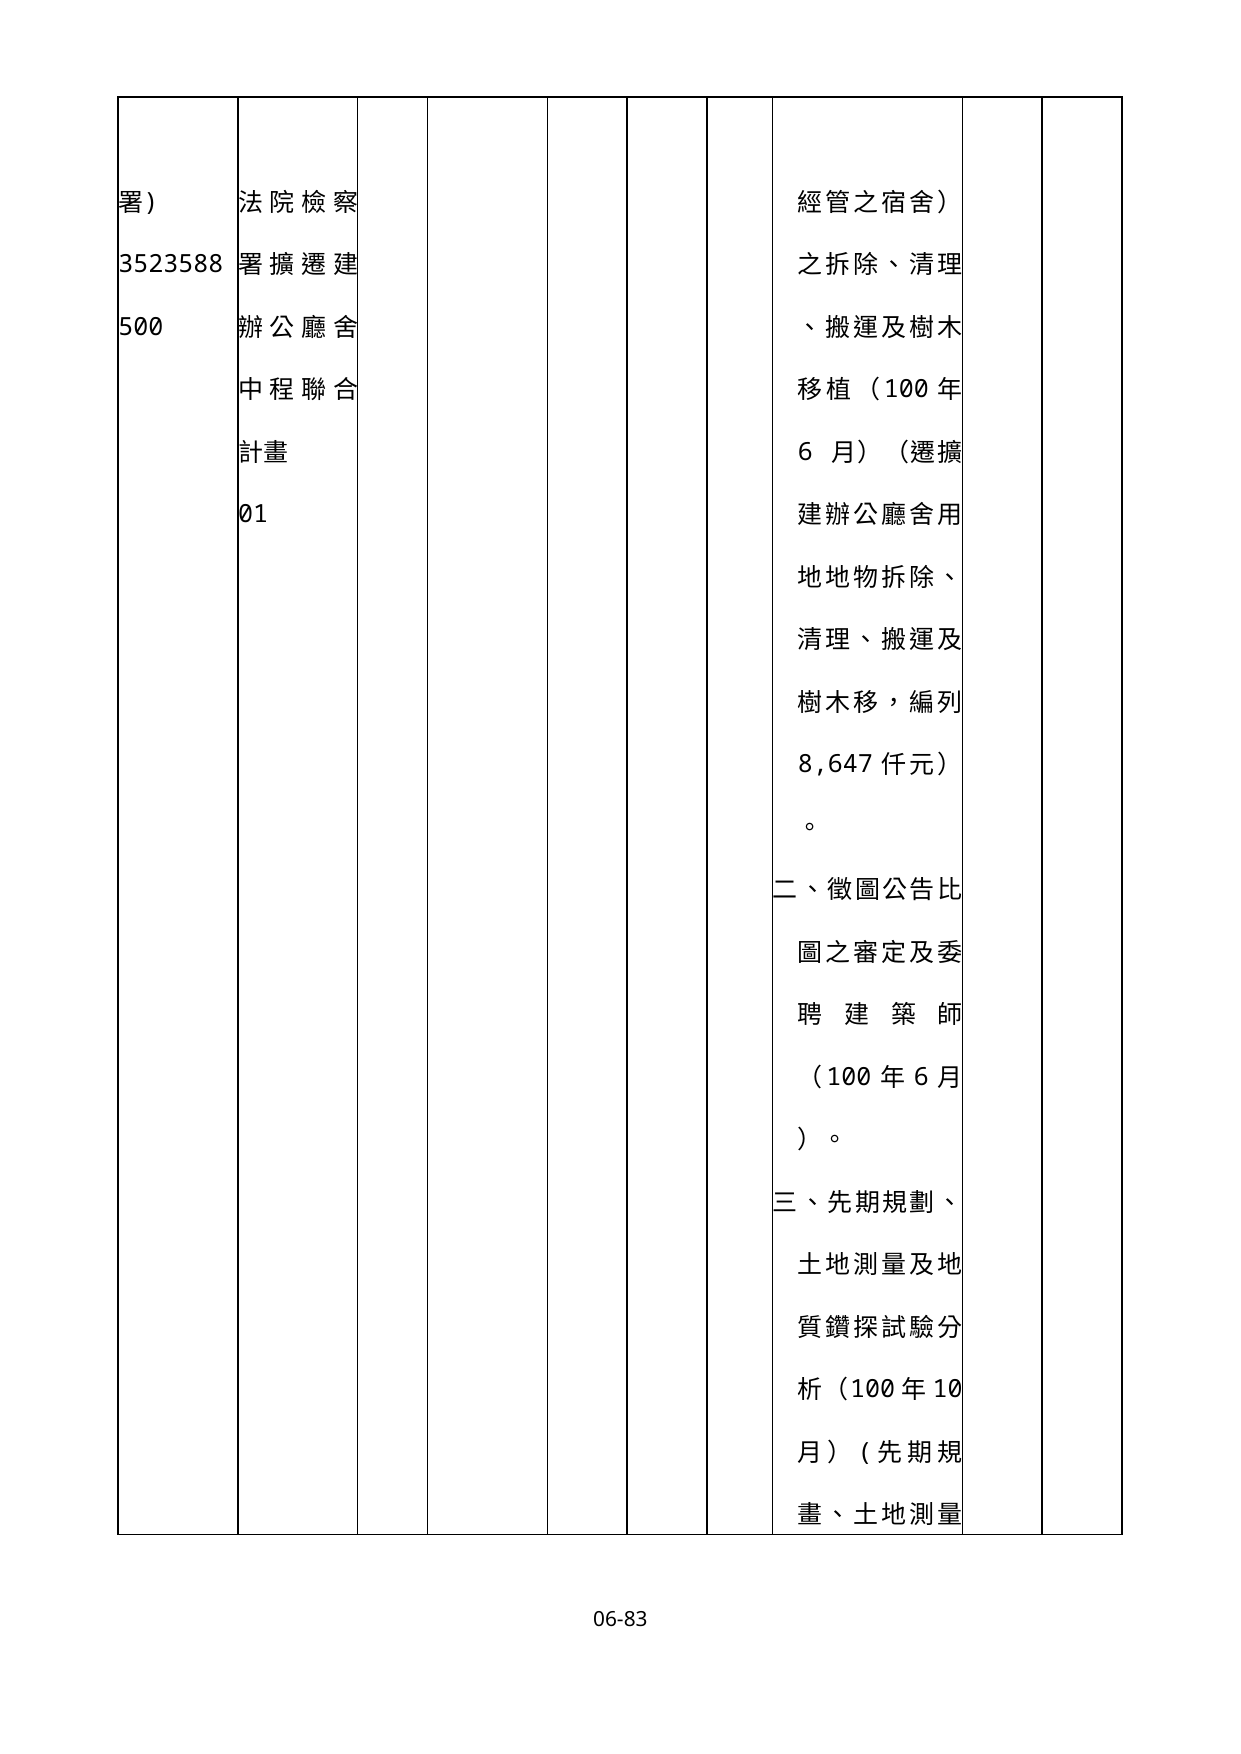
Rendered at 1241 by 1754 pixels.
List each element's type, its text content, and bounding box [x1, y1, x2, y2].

table_cell [708, 98, 772, 1534]
table_cell [358, 98, 427, 1534]
table_cell [548, 98, 626, 1534]
table_cell 經管之宿舍）之拆除、清理、搬運及樹木移植（100年6 月）（遷擴建辦公廳舍用地地物拆除、清理、搬運及樹木移，編列 8,647仟元）。 二、徵圖公告比圖之審定及委聘建築師（100年6月）。 三、先期規劃、土地測量及地質鑽探試驗分析（100年10月）(先期規畫、土地測量 [773, 98, 962, 1534]
table_cell [963, 98, 1041, 1534]
table_cell 署) 3523588500 [119, 98, 237, 1534]
table_cell [628, 98, 706, 1534]
table_cell 法院檢察署擴遷建辦公廳舍中程聯合計畫 01 [239, 98, 357, 1534]
table_cell [1043, 98, 1121, 1534]
table_cell [428, 98, 547, 1534]
